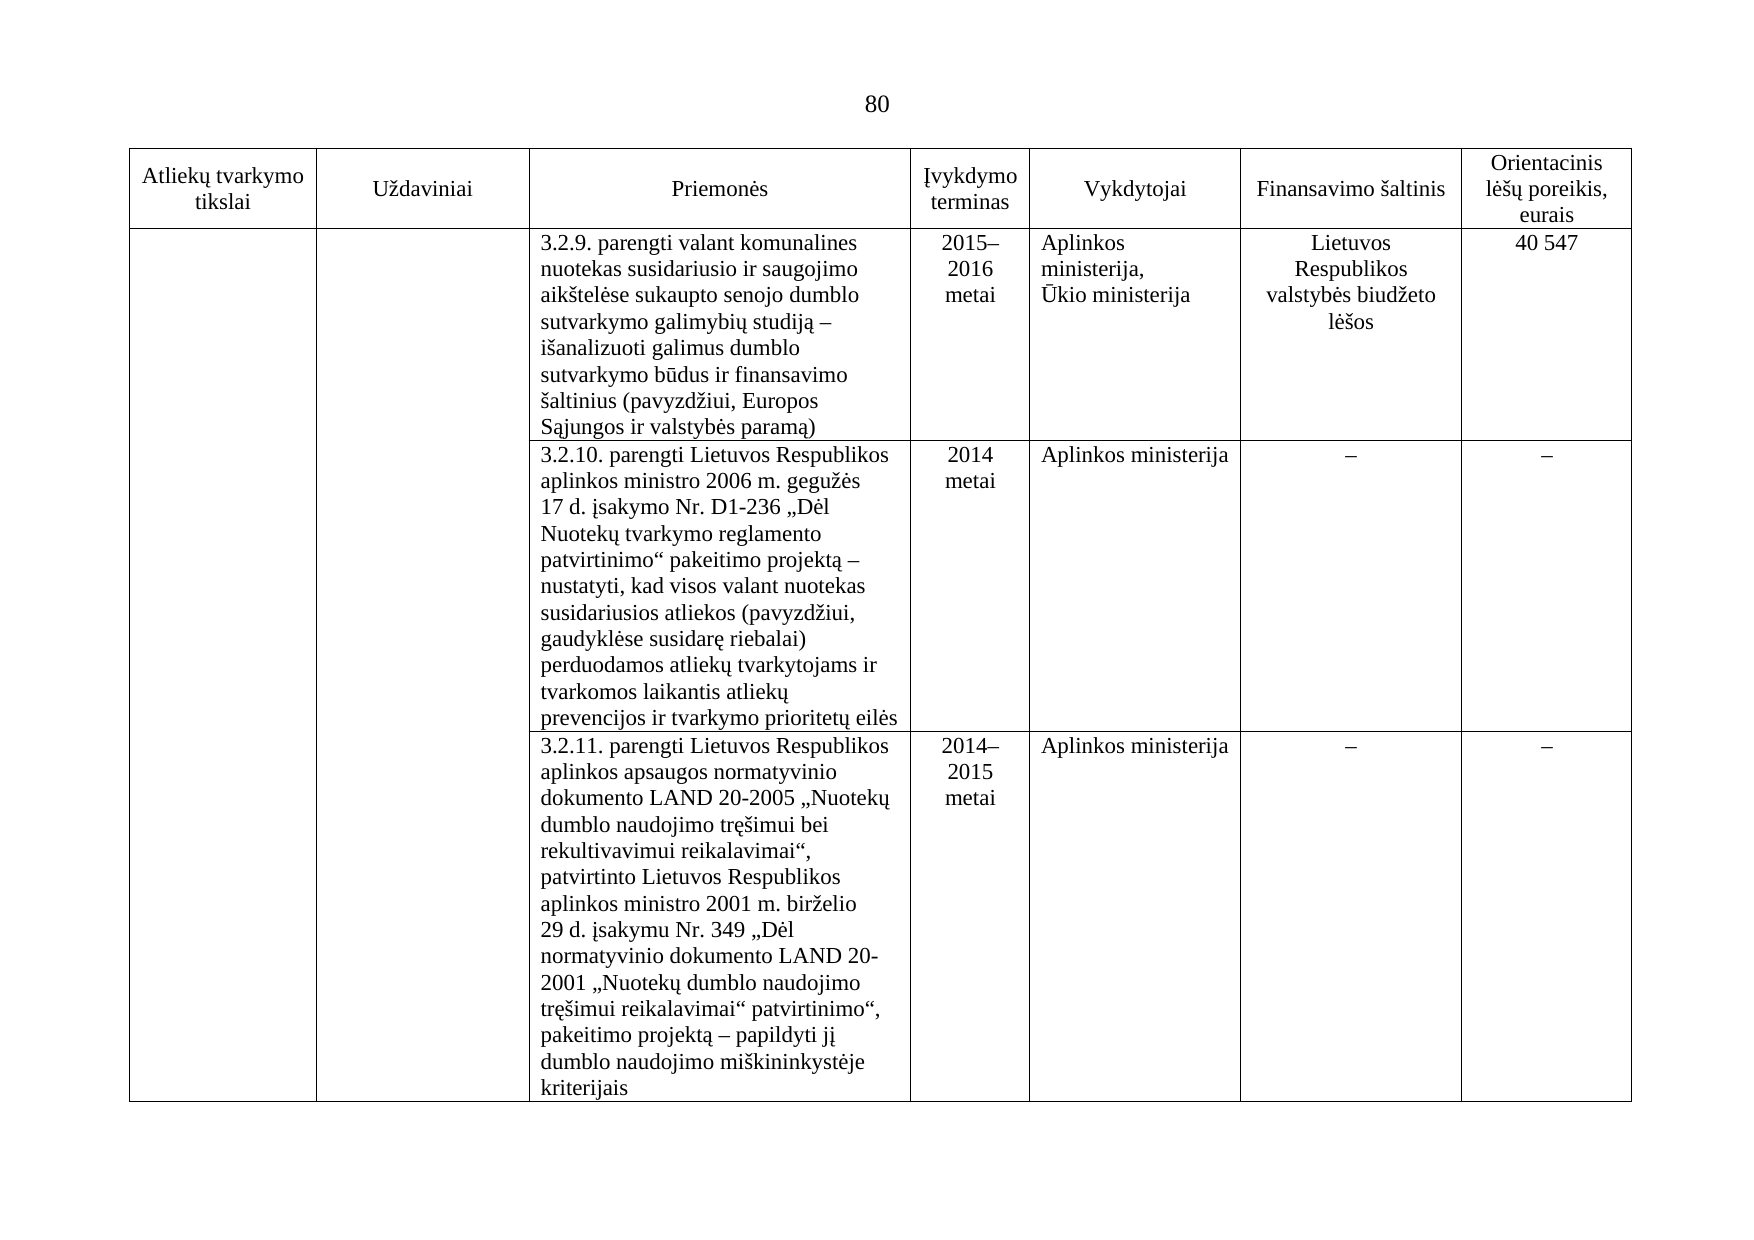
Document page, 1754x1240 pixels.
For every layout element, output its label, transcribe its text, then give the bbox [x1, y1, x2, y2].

table_header Finansavimo šaltinis [1241, 149, 1461, 228]
table_cell – [1462, 732, 1631, 1101]
table_cell 2015–2016 metai [911, 229, 1029, 440]
table_header Priemonės [530, 149, 910, 228]
table_header Įvykdymo terminas [911, 149, 1029, 228]
table_cell – [1241, 441, 1461, 731]
table_header Atliekų tvarkymo tikslai [130, 149, 316, 228]
table_cell 40 547 [1462, 229, 1631, 440]
table_header Orientacinis lėšų poreikis, eurais [1462, 149, 1631, 228]
table_cell Aplinkos ministerija, Ūkio ministerija [1030, 229, 1240, 440]
table_header Vykdytojai [1030, 149, 1240, 228]
table_cell 2014 metai [911, 441, 1029, 731]
table_cell – [1462, 441, 1631, 731]
table_cell 3.2.9. parengti valant komunalines nuotekas susidariusio ir saugojimo aikštelėse sukaupto senojo dumblo sutvarkymo galimybių studiją – išanalizuoti galimus dumblo sutvarkymo būdus ir finansavimo šaltinius (pavyzdžiui, Europos Sąjungos ir valstybės paramą) [530, 229, 910, 440]
table_cell Aplinkos ministerija [1030, 732, 1240, 1101]
table_cell [130, 229, 316, 1101]
table_cell 2014–2015 metai [911, 732, 1029, 1101]
table_cell Lietuvos Respublikos valstybės biudžeto lėšos [1241, 229, 1461, 440]
table_cell [317, 229, 529, 1101]
table_cell – [1241, 732, 1461, 1101]
table_header Uždaviniai [317, 149, 529, 228]
table_cell 3.2.10. parengti Lietuvos Respublikos aplinkos ministro 2006 m. gegužės 17 d. įsakymo Nr. D1-236 „Dėl Nuotekų tvarkymo reglamento patvirtinimo“ pakeitimo projektą – nustatyti, kad visos valant nuotekas susidariusios atliekos (pavyzdžiui, gaudyklėse susidarę riebalai) perduodamos atliekų tvarkytojams ir tvarkomos laikantis atliekų prevencijos ir tvarkymo prioritetų eilės [530, 441, 910, 731]
table_cell 3.2.11. parengti Lietuvos Respublikos aplinkos apsaugos normatyvinio dokumento LAND 20-2005 „Nuotekų dumblo naudojimo tręšimui bei rekultivavimui reikalavimai“, patvirtinto Lietuvos Respublikos aplinkos ministro 2001 m. birželio 29 d. įsakymu Nr. 349 „Dėl normatyvinio dokumento LAND 20-2001 „Nuotekų dumblo naudojimo tręšimui reikalavimai“ patvirtinimo“, pakeitimo projektą – papildyti jį dumblo naudojimo miškininkystėje kriterijais [530, 732, 910, 1101]
table_cell Aplinkos ministerija [1030, 441, 1240, 731]
